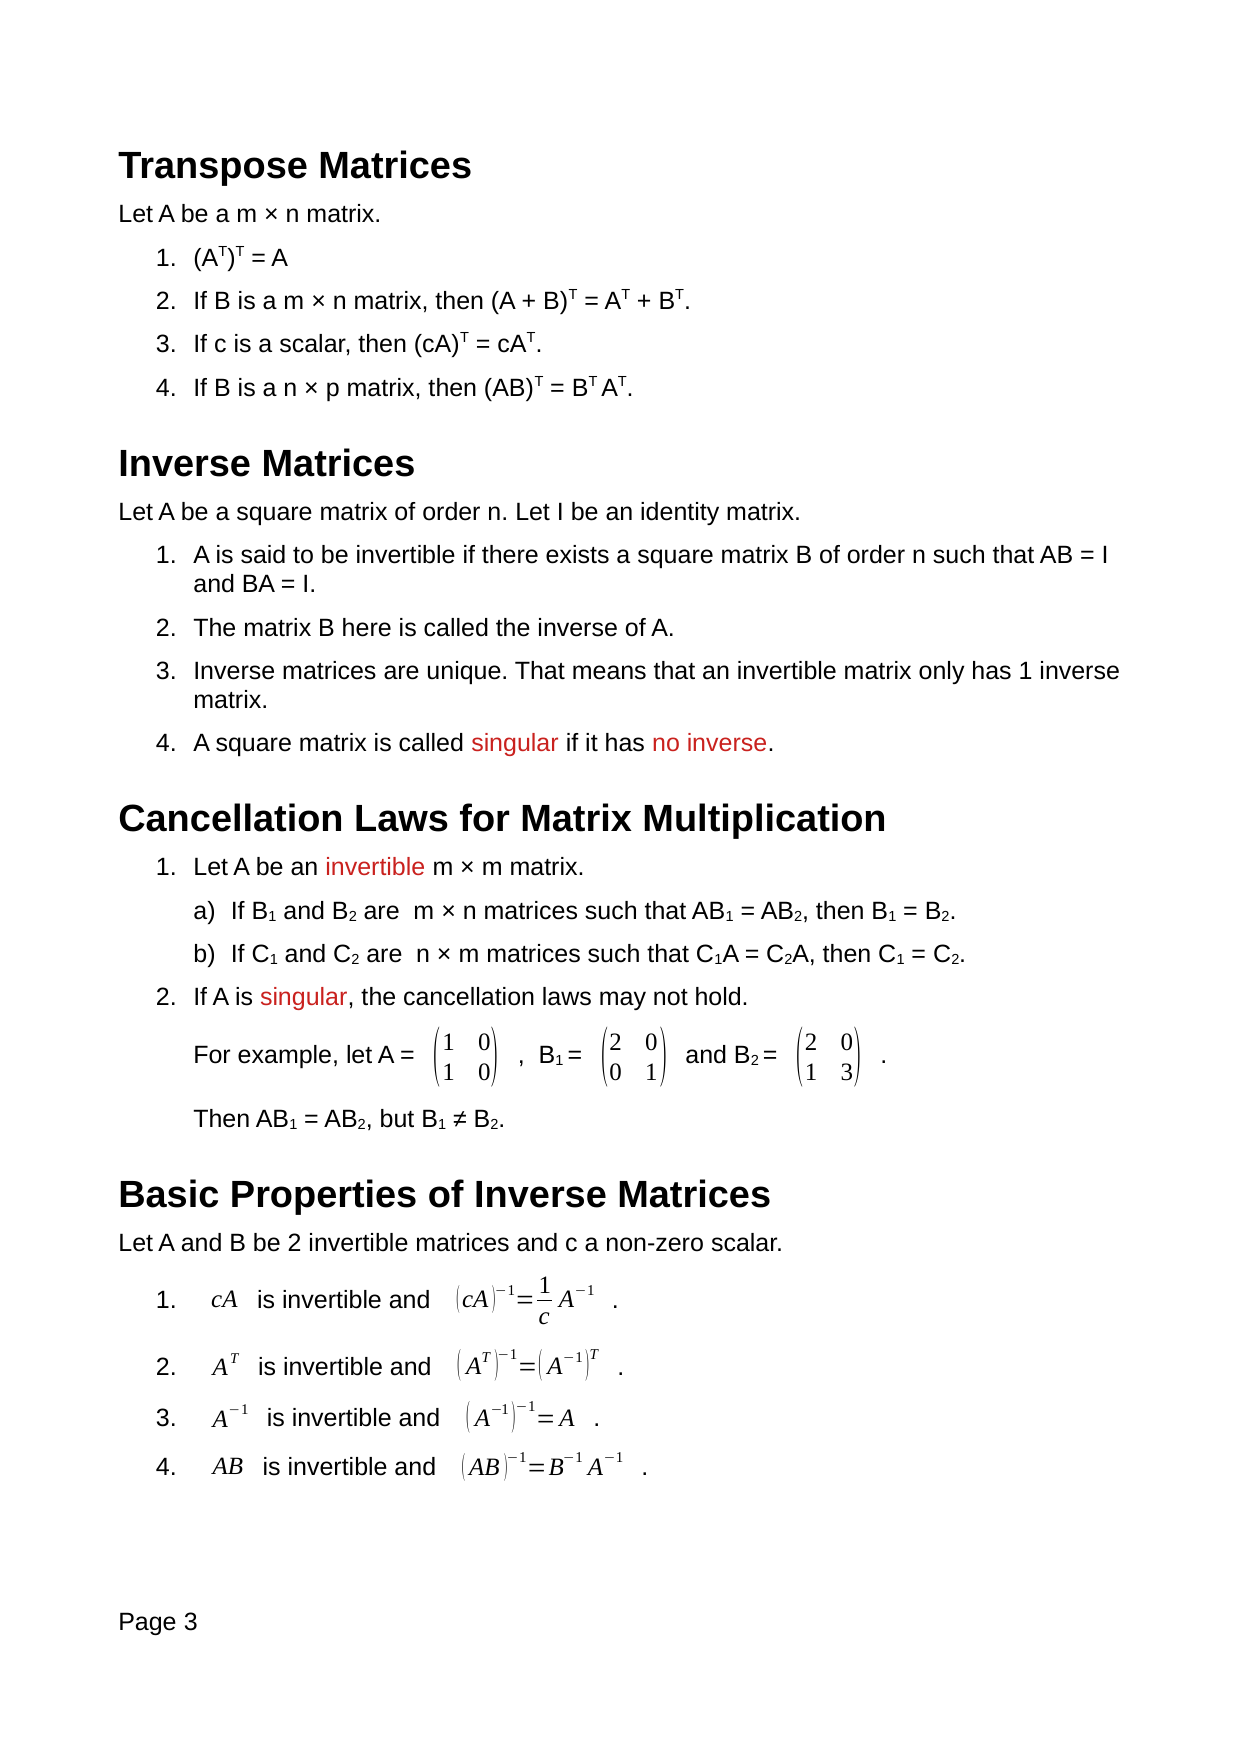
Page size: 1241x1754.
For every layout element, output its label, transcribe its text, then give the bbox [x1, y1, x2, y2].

list If B is a m × n matrix, then (A + B)T = AT + BT. [156, 286, 1122, 315]
text Let A and B be 2 invertible matrices and c a non-zero scalar. [118, 1228, 1122, 1257]
list For example, let A =, B1 =and B2 =. [156, 1026, 1122, 1089]
list If B1 and B2 are m × n matrices such that AB1 = AB2, then B1 = B2. [193, 896, 1122, 924]
list is invertible and . [156, 1272, 1122, 1331]
list is invertible and . [156, 1345, 1122, 1382]
text Let A be a square matrix of order n. Let I be an identity matrix. [118, 497, 1122, 526]
list If B is a n × p matrix, then (AB)T = BT AT. [156, 373, 1122, 401]
subtitle Basic Properties of Inverse Matrices [118, 1172, 1122, 1216]
list A square matrix is called singular if it has no inverse. [156, 728, 1122, 757]
subtitle Transpose Matrices [118, 143, 1122, 187]
list If A is singular, the cancellation laws may not hold. [156, 982, 1122, 1011]
list The matrix B here is called the inverse of A. [156, 612, 1122, 641]
list Then AB1 = AB2, but B1 ≠ B2. [156, 1104, 1122, 1132]
list Inverse matrices are unique. That means that an invertible matrix only has 1 inverse matrix. [156, 656, 1122, 713]
subtitle Cancellation Laws for Matrix Multiplication [118, 796, 1122, 840]
list If c is a scalar, then (cA)T = cAT. [156, 329, 1122, 358]
list If C1 and C2 are n × m matrices such that C1A = C2A, then C1 = C2. [193, 939, 1122, 968]
list Let A be an invertible m × m matrix. [156, 852, 1122, 881]
list A is said to be invertible if there exists a square matrix B of order n such that AB = I and BA = I. [156, 540, 1122, 598]
list is invertible and . [156, 1397, 1122, 1434]
text Let A be a m × n matrix. [118, 199, 1122, 228]
list is invertible and . [156, 1448, 1122, 1482]
list (AT)T = A [156, 243, 1122, 271]
subtitle Inverse Matrices [118, 441, 1122, 484]
